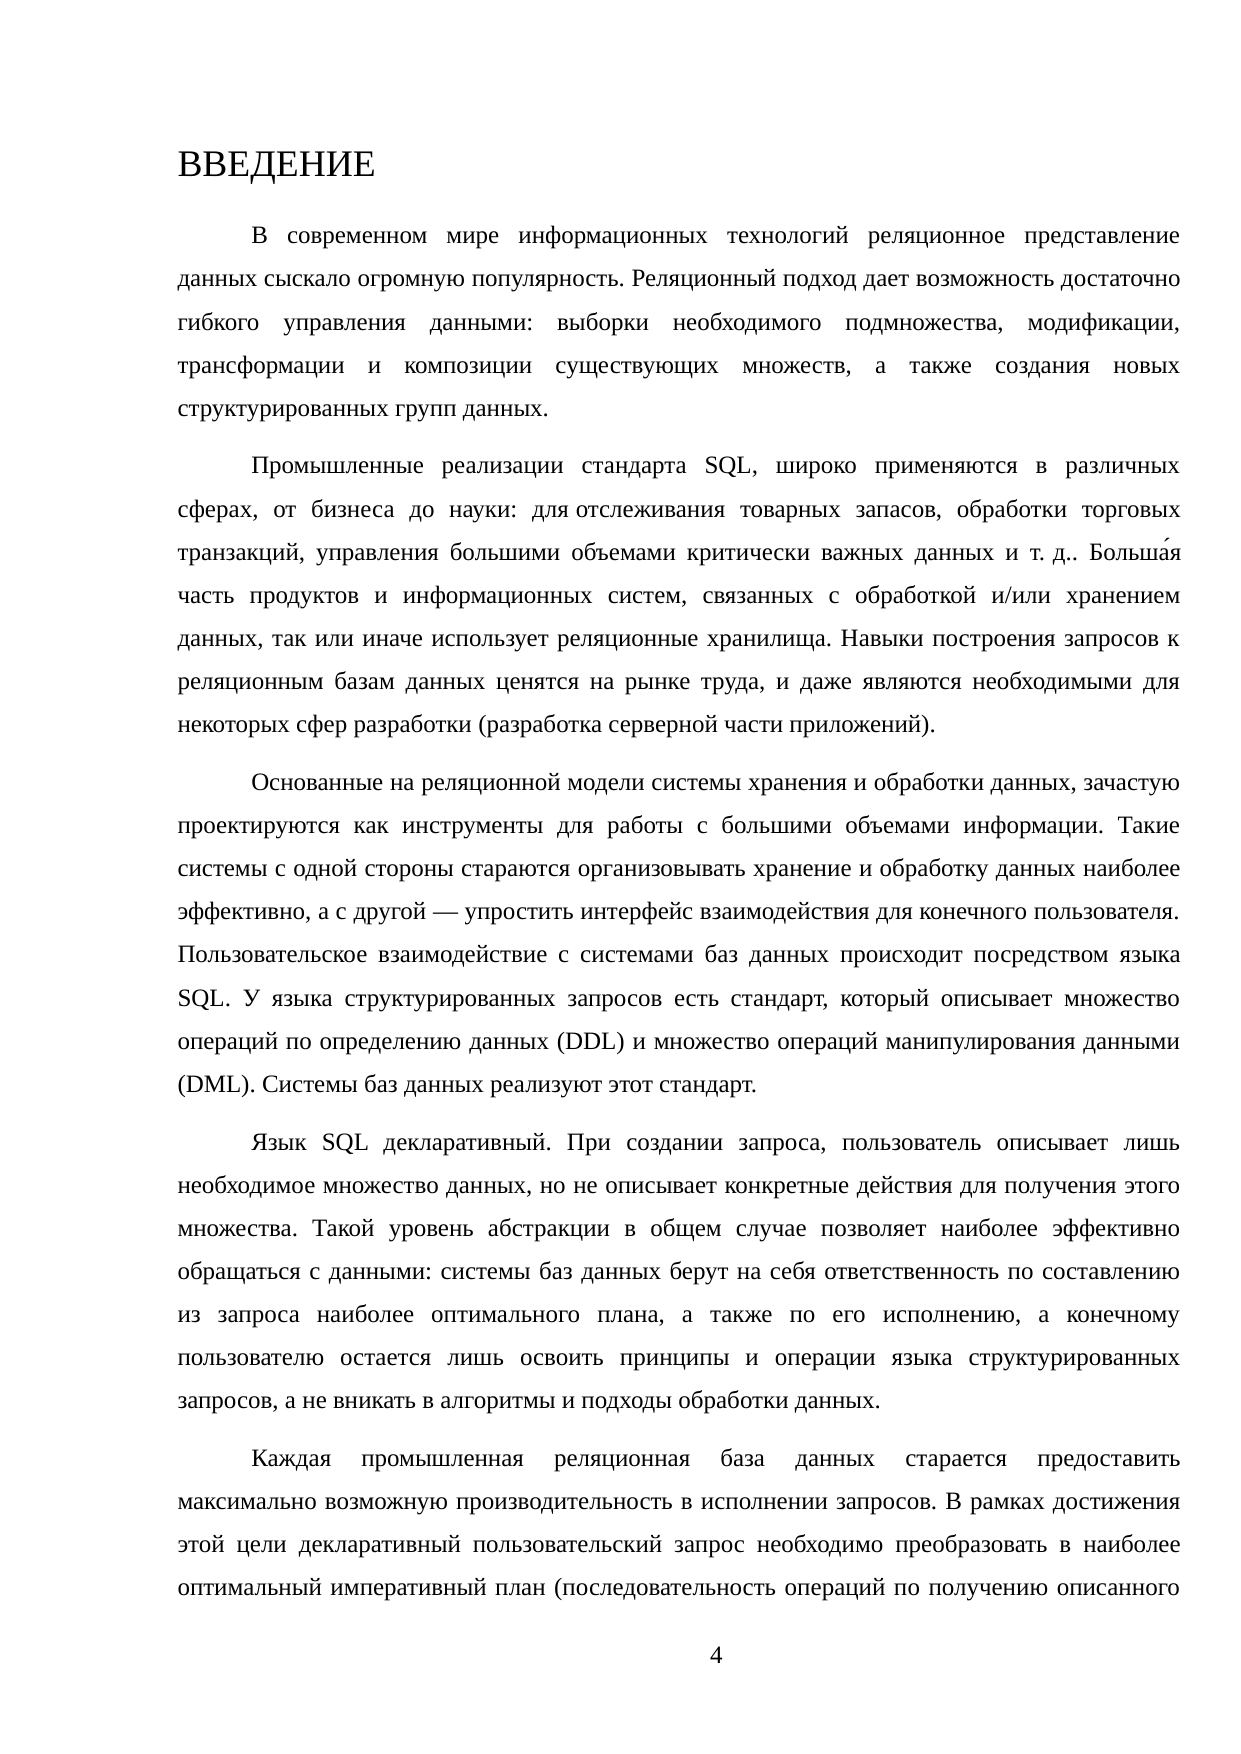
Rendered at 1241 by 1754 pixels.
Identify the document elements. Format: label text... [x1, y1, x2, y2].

text Промышленные реализации стандарта SQL, широко применяются в различных сферах, от бизнеса до науки: для отслеживания товарных запасов, обработки торговых транзакций, управления большими объемами критически важных данных и т. д.. Больша́я часть продуктов и информационных систем, связанных с обработкой и/или хранением данных, так или иначе использует реляционные хранилища. Навыки построения запросов к реляционным базам данных ценятся на рынке труда, и даже являются необходимыми для некоторых сфер разработки (разработка серверной части приложений). [177, 451, 1181, 738]
subtitle ВВЕДЕНИЕ [177, 142, 1181, 185]
text Язык SQL декларативный. При создании запроса, пользователь описывает лишь необходимое множество данных, но не описывает конкретные действия для получения этого множества. Такой уровень абстракции в общем случае позволяет наиболее эффективно обращаться с данными: системы баз данных берут на себя ответственность по составлению из запроса наиболее оптимального плана, а также по его исполнению, а конечному пользователю остается лишь освоить принципы и операции языка структурированных запросов, а не вникать в алгоритмы и подходы обработки данных. [177, 1127, 1181, 1414]
text Каждая промышленная реляционная база данных старается предоставить максимально возможную производительность в исполнении запросов. В рамках достижения этой цели декларативный пользовательский запрос необходимо преобразовать в наиболее оптимальный императивный план (последовательность операций по получению описанного [177, 1443, 1181, 1601]
text В современном мире информационных технологий реляционное представление данных сыскало огромную популярность. Реляционный подход дает возможность достаточно гибкого управления данными: выборки необходимого подмножества, модификации, трансформации и композиции существующих множеств, а также создания новых структурированных групп данных. [177, 220, 1181, 422]
text Основанные на реляционной модели системы хранения и обработки данных, зачастую проектируются как инструменты для работы с большими объемами информации. Такие системы с одной стороны стараются организовывать хранение и обработку данных наиболее эффективно, а с другой — упростить интерфейс взаимодействия для конечного пользователя. Пользовательское взаимодействие с системами баз данных происходит посредством языка SQL. У языка структурированных запросов есть стандарт, который описывает множество операций по определению данных (DDL) и множество операций манипулирования данными (DML). Системы баз данных реализуют этот стандарт. [177, 767, 1181, 1098]
